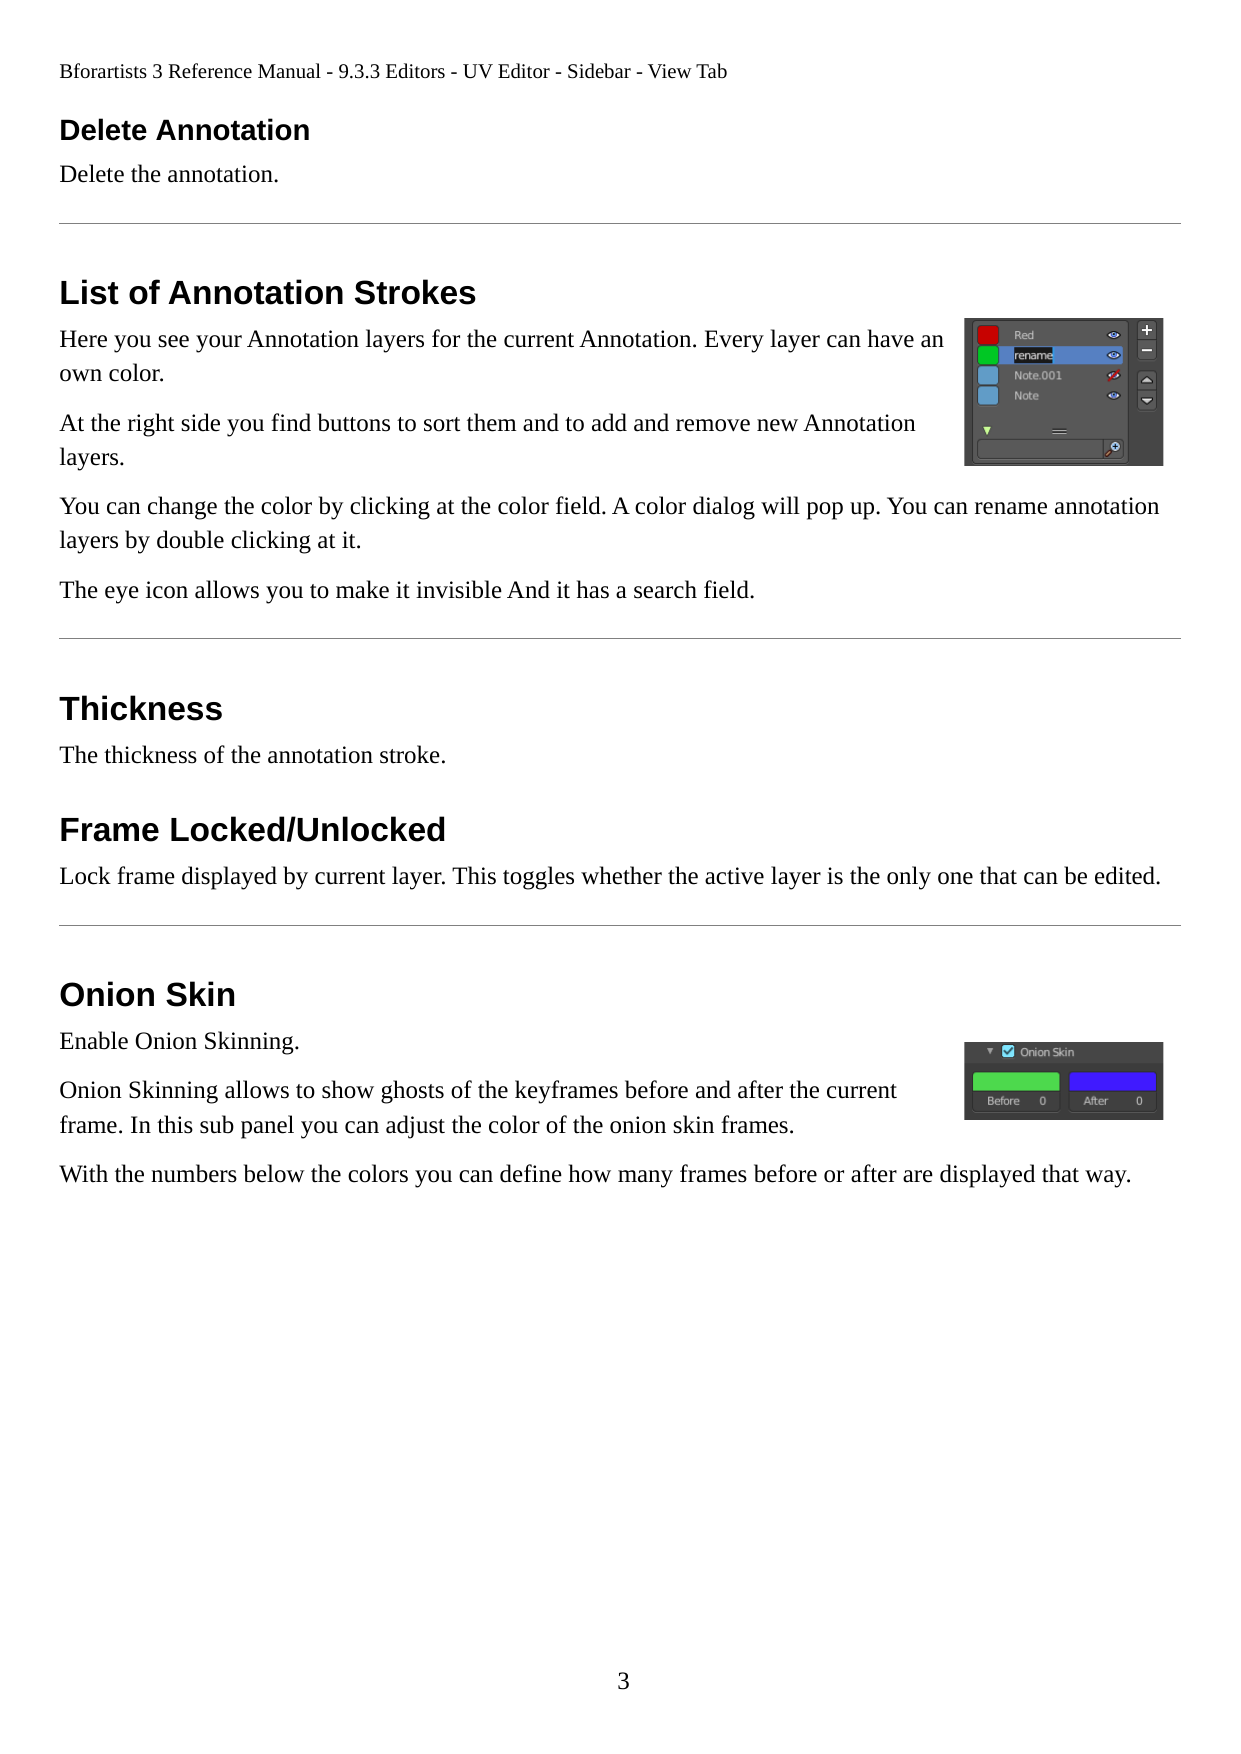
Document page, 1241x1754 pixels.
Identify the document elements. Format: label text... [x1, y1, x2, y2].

subtitle Thickness [59, 689, 1181, 727]
picture [964, 318, 1164, 466]
text The eye icon allows you to make it invisible And it has a search field. [59, 575, 1181, 603]
text Lock frame displayed by current layer. This toggles whether the active layer is the only one that can be edited. [59, 861, 1181, 890]
text You can change the color by clicking at the color field. A color dialog will pop up. You can rename annotation layers by double clicking at it. [59, 491, 1181, 554]
picture [964, 1042, 1164, 1120]
subtitle List of Annotation Strokes [59, 273, 1181, 312]
subtitle Onion Skin [59, 975, 1181, 1014]
text Here you see your Annotation layers for the current Annotation. Every layer can have an own color. [59, 324, 964, 387]
text Onion Skinning allows to show ghosts of the keyframes before and after the current frame. In this sub panel you can adjust the color of the onion skin frames. [59, 1075, 1181, 1138]
text Enable Onion Skinning. [59, 1026, 1181, 1055]
text With the numbers below the colors you can define how many frames before or after are displayed that way. [59, 1159, 1181, 1187]
subtitle Frame Locked/Unlocked [59, 810, 1181, 848]
text The thickness of the annotation stroke. [59, 740, 1181, 769]
text Delete the annotation. [59, 159, 1181, 188]
text At the right side you find buttons to sort them and to add and remove new Annotation layers. [59, 408, 1181, 471]
subtitle Delete Annotation [59, 113, 1181, 146]
